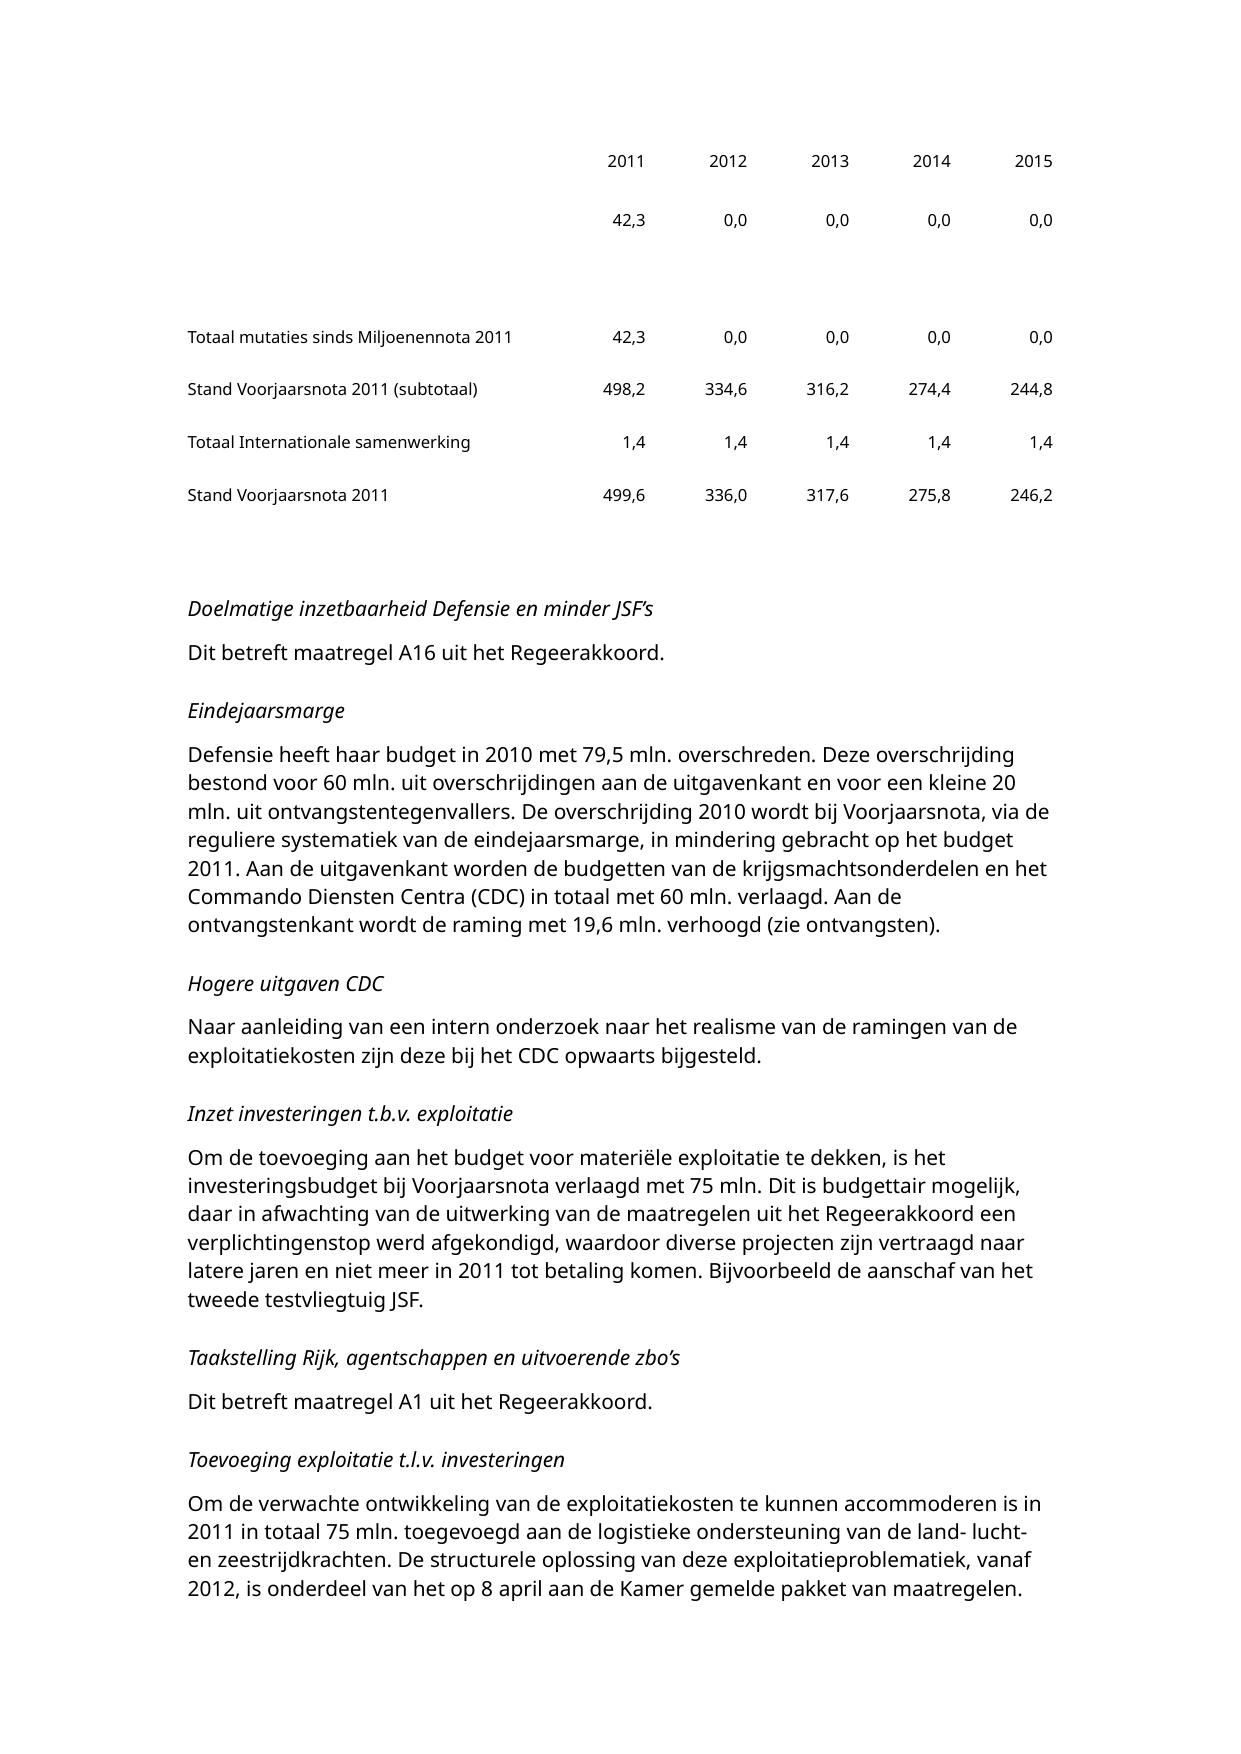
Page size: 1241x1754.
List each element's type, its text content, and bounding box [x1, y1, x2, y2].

text Inzet investeringen t.b.v. exploitatie [187, 1099, 1053, 1128]
text Naar aanleiding van een intern onderzoek naar het realisme van de ramingen van de exploitatiekosten zijn deze bij het CDC opwaarts bijgesteld. [187, 1012, 1053, 1069]
table_cell [188, 209, 544, 267]
table_cell 499,6 [544, 484, 645, 536]
table_cell [849, 267, 951, 325]
table_cell Totaal Internationale samenwerking [188, 431, 544, 483]
text Doelmatige inzetbaarheid Defensie en minder JSF’s [187, 594, 1053, 623]
text Dit betreft maatregel A1 uit het Regeerakkoord. [187, 1387, 1053, 1415]
text Taakstelling Rijk, agentschappen en uitvoerende zbo’s [187, 1343, 1053, 1372]
text Toevoeging exploitatie t.l.v. investeringen [187, 1445, 1053, 1474]
table_cell 274,4 [849, 378, 951, 431]
table_cell 0,0 [645, 325, 747, 378]
table_header 2013 [747, 150, 849, 208]
table_cell 316,2 [747, 378, 849, 431]
table_cell 0,0 [951, 209, 1053, 267]
table_header 2014 [849, 150, 951, 208]
table_cell 42,3 [544, 325, 645, 378]
text Om de toevoeging aan het budget voor materiële exploitatie te dekken, is het investeringsbudget bij Voorjaarsnota verlaagd met 75 mln. Dit is budgettair mogelijk, daar in afwachting van de uitwerking van de maatregelen uit het Regeerakkoord een verplichtingenstop werd afgekondigd, waardoor diverse projecten zijn vertraagd naar latere jaren en niet meer in 2011 tot betaling komen. Bijvoorbeeld de aanschaf van het tweede testvliegtuig JSF. [187, 1143, 1053, 1313]
table_cell 0,0 [747, 325, 849, 378]
table_cell [747, 267, 849, 325]
table_cell Stand Voorjaarsnota 2011 [188, 484, 544, 536]
text Om de verwachte ontwikkeling van de exploitatiekosten te kunnen accommoderen is in 2011 in totaal 75 mln. toegevoegd aan de logistieke ondersteuning van de land- lucht- en zeestrijdkrachten. De structurele oplossing van deze exploitatieproblematiek, vanaf 2012, is onderdeel van het op 8 april aan de Kamer gemelde pakket van maatregelen. [187, 1489, 1053, 1602]
text Dit betreft maatregel A16 uit het Regeerakkoord. [187, 638, 1053, 666]
text Defensie heeft haar budget in 2010 met 79,5 mln. overschreden. Deze overschrijding bestond voor 60 mln. uit overschrijdingen aan de uitgavenkant en voor een kleine 20 mln. uit ontvangstentegenvallers. De overschrijding 2010 wordt bij Voorjaarsnota, via de reguliere systematiek van de eindejaarsmarge, in mindering gebracht op het budget 2011. Aan de uitgavenkant worden de budgetten van de krijgsmachtsonderdelen en het Commando Diensten Centra (CDC) in totaal met 60 mln. verlaagd. Aan de ontvangstenkant wordt de raming met 19,6 mln. verhoogd (zie ontvangsten). [187, 740, 1053, 939]
table_cell Stand Voorjaarsnota 2011 (subtotaal) [188, 378, 544, 431]
table_cell 1,4 [747, 431, 849, 483]
table_cell 498,2 [544, 378, 645, 431]
table_cell 0,0 [849, 325, 951, 378]
table_cell 1,4 [544, 431, 645, 483]
table_cell Totaal mutaties sinds Miljoenennota 2011 [188, 325, 544, 378]
table_cell 0,0 [849, 209, 951, 267]
table_cell 1,4 [951, 431, 1053, 483]
table_header 2012 [645, 150, 747, 208]
table_cell 334,6 [645, 378, 747, 431]
table_cell [645, 267, 747, 325]
table_cell [544, 267, 645, 325]
table_header [188, 150, 544, 208]
table_cell 275,8 [849, 484, 951, 536]
table_cell [951, 267, 1053, 325]
table_cell 42,3 [544, 209, 645, 267]
text Eindejaarsmarge [187, 696, 1053, 725]
table_cell 317,6 [747, 484, 849, 536]
table_cell 244,8 [951, 378, 1053, 431]
table_cell 0,0 [951, 325, 1053, 378]
table_cell 0,0 [747, 209, 849, 267]
table_cell 0,0 [645, 209, 747, 267]
table_header 2011 [544, 150, 645, 208]
table_cell 1,4 [645, 431, 747, 483]
table_header 2015 [951, 150, 1053, 208]
table_cell 1,4 [849, 431, 951, 483]
table_cell 246,2 [951, 484, 1053, 536]
table_cell 336,0 [645, 484, 747, 536]
text Hogere uitgaven CDC [187, 969, 1053, 997]
table_cell [188, 267, 544, 325]
